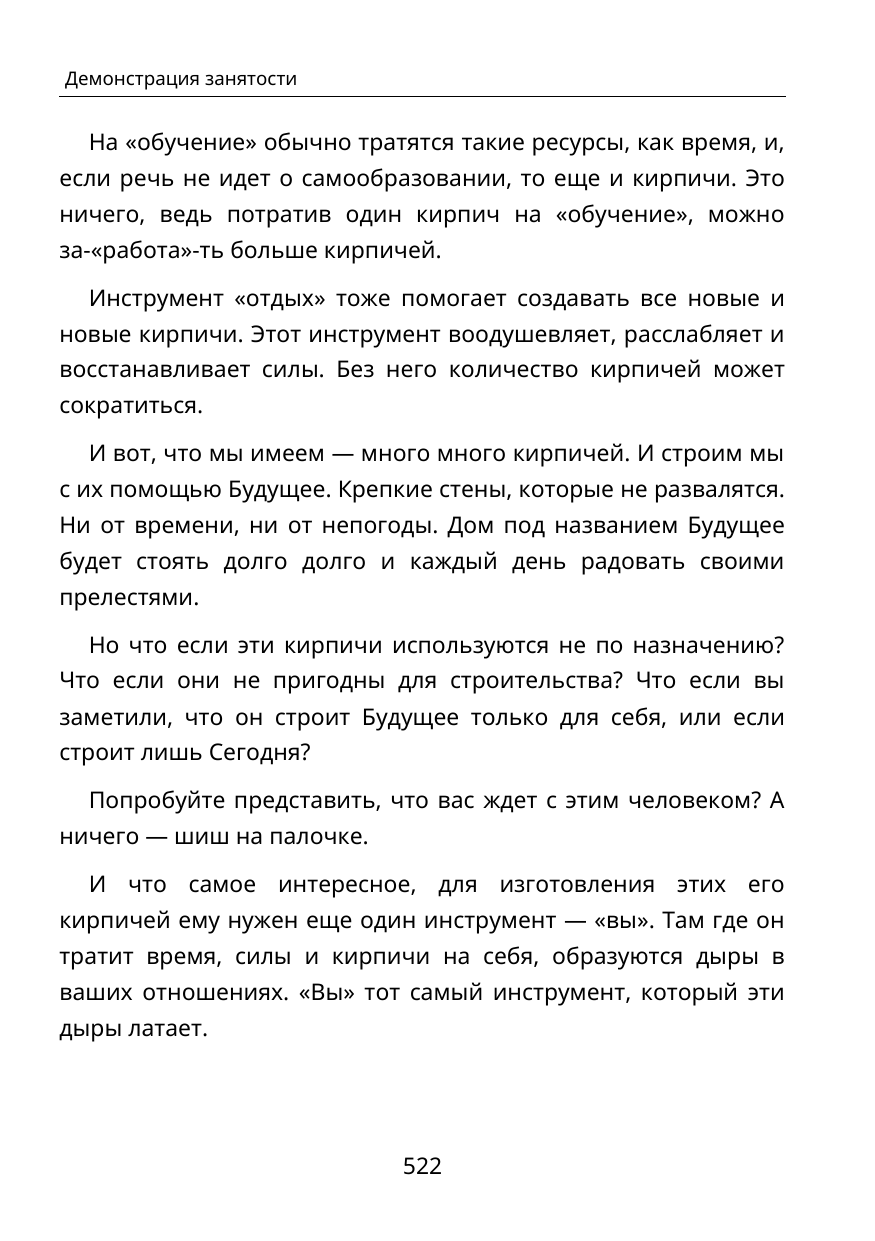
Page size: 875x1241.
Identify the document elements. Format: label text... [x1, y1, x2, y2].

text На «обучение» обычно тратятся такие ресурсы, как время, и, если речь не идет о самообразовании, то еще и кирпичи. Это ничего, ведь потратив один кирпич на «обучение», можно за-«работа»-ть больше кирпичей. [59, 126, 786, 265]
text Инструмент «отдых» тоже помогает создавать все новые и новые кирпичи. Этот инструмент воодушевляет, расслабляет и восстанавливает силы. Без него количество кирпичей может сократиться. [59, 282, 786, 421]
text Но что если эти кирпичи используются не по назначению? Что если они не пригодны для строительства? Что если вы заметили, что он строит Будущее только для себя, или если строит лишь Сегодня? [59, 628, 786, 768]
text Попробуйте представить, что вас ждет с этим человеком? А ничего — шиш на палочке. [59, 784, 786, 851]
text И что самое интересное, для изготовления этих его кирпичей ему нужен еще один инструмент — «вы». Там где он тратит время, силы и кирпичи на себя, образуются дыры в ваших отношениях. «Вы» тот самый инструмент, который эти дыры латает. [59, 868, 786, 1043]
text И вот, что мы имеем — много много кирпичей. И строим мы с их помощью Будущее. Крепкие стены, которые не развалятся. Ни от времени, ни от непогоды. Дом под названием Будущее будет стоять долго долго и каждый день радовать своими прелестями. [59, 437, 786, 612]
